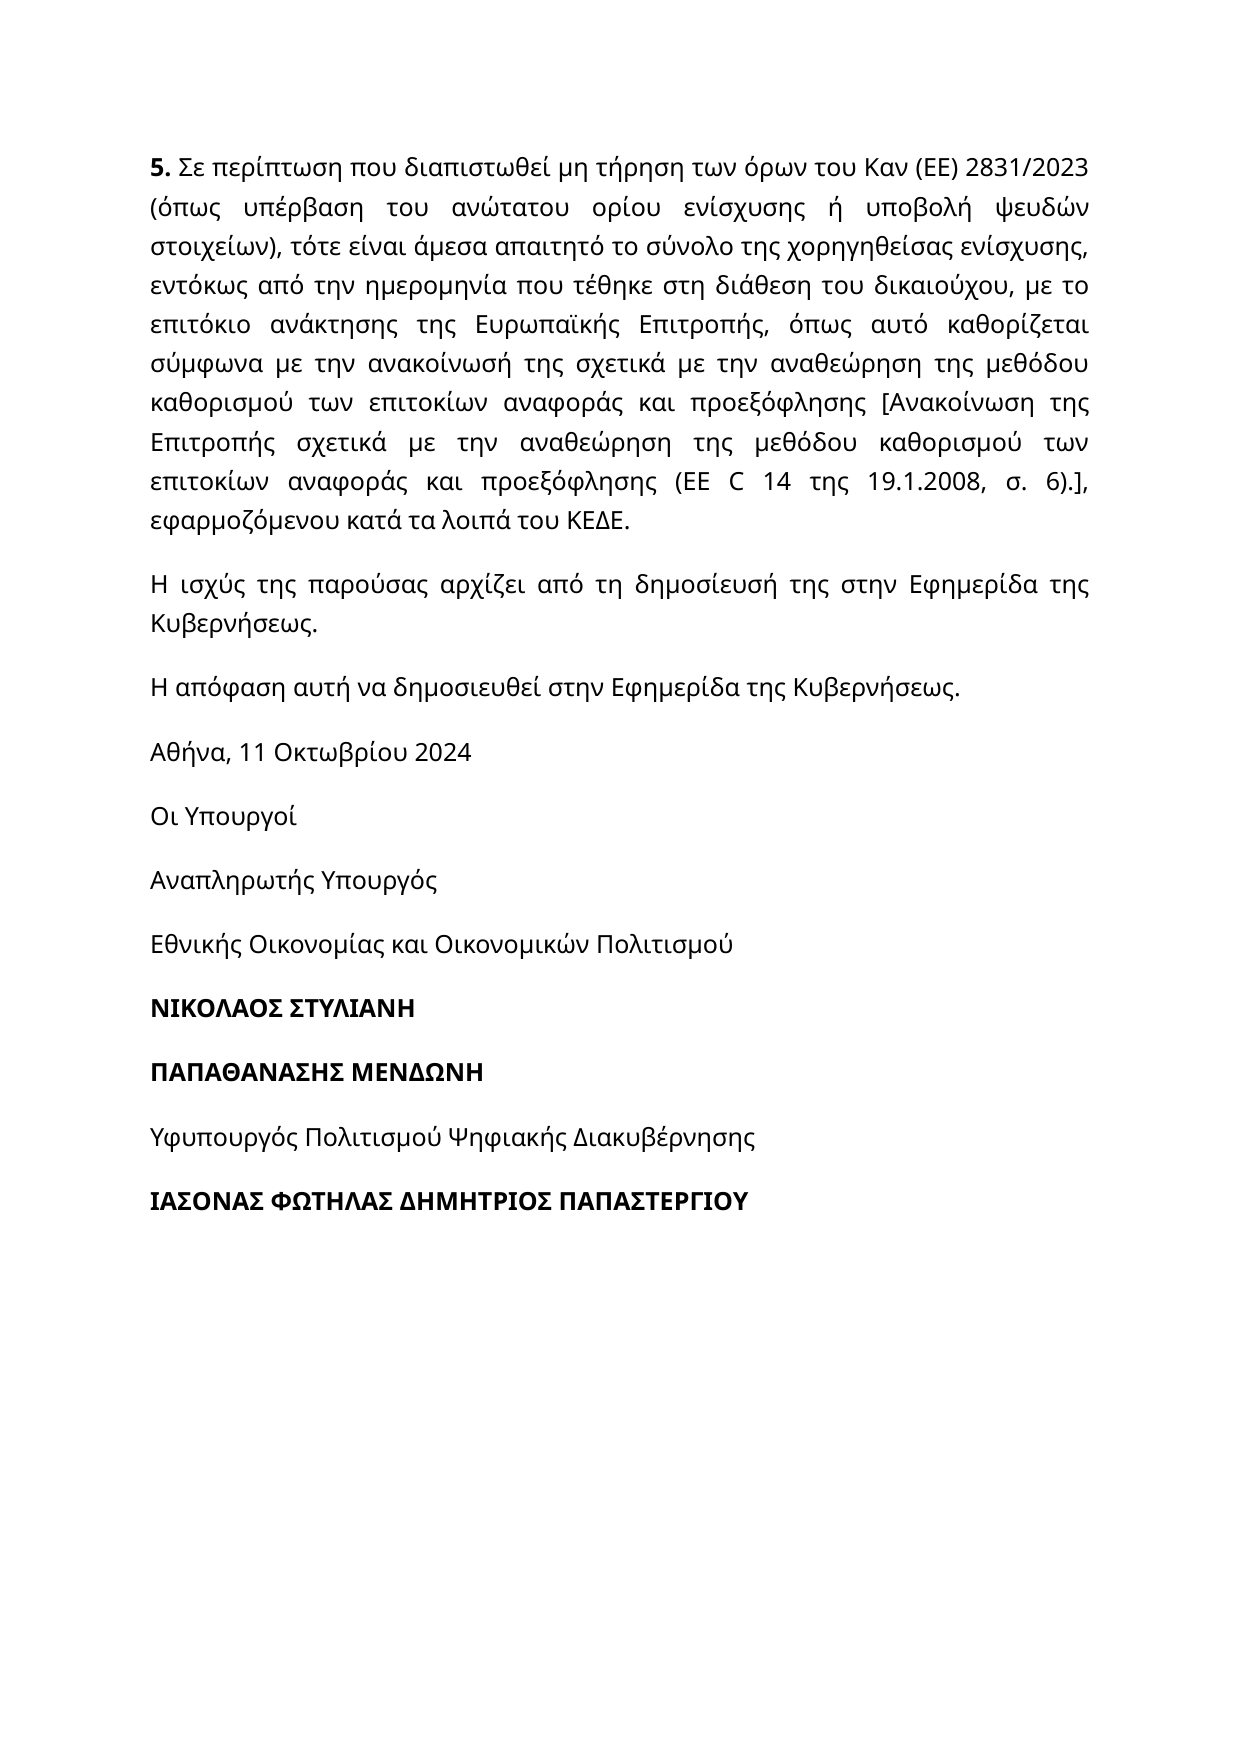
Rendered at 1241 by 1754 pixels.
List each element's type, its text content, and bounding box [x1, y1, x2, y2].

text Η απόφαση αυτή να δημοσιευθεί στην Εφημερίδα της Κυβερνήσεως. [150, 670, 1090, 704]
text ΙΑΣΟΝΑΣ ΦΩΤΗΛΑΣ ΔΗΜΗΤΡΙΟΣ ΠΑΠΑΣΤΕΡΓΙΟΥ [150, 1183, 1090, 1217]
text Εθνικής Οικονομίας και Οικονομικών Πολιτισμού [150, 927, 1090, 961]
text 5. Σε περίπτωση που διαπιστωθεί μη τήρηση των όρων του Καν (ΕΕ) 2831/2023 (όπως υπέρβαση του ανώτατου ορίου ενίσχυσης ή υποβολή ψευδών στοιχείων), τότε είναι άμεσα απαιτητό το σύνολο της χορηγηθείσας ενίσχυσης, εντόκως από την ημερομηνία που τέθηκε στη διάθεση του δικαιούχου, με το επιτόκιο ανάκτησης της Ευρωπαϊκής Επιτροπής, όπως αυτό καθορίζεται σύμφωνα με την ανακοίνωσή της σχετικά με την αναθεώρηση της μεθόδου καθορισμού των επιτοκίων αναφοράς και προεξόφλησης [Ανακοίνωση της Επιτροπής σχετικά με την αναθεώρηση της μεθόδου καθορισμού των επιτοκίων αναφοράς και προεξόφλησης (ΕΕ C 14 της 19.1.2008, σ. 6).], εφαρμοζόμενου κατά τα λοιπά του ΚΕΔΕ. [150, 150, 1090, 537]
text Η ισχύς της παρούσας αρχίζει από τη δημοσίευσή της στην Εφημερίδα της Κυβερνήσεως. [150, 567, 1090, 640]
text Υφυπουργός Πολιτισμού Ψηφιακής Διακυβέρνησης [150, 1119, 1090, 1153]
text ΝΙΚΟΛΑΟΣ ΣΤΥΛΙΑΝΗ [150, 991, 1090, 1025]
text ΠΑΠΑΘΑΝΑΣΗΣ ΜΕΝΔΩΝΗ [150, 1055, 1090, 1089]
text Αθήνα, 11 Οκτωβρίου 2024 [150, 734, 1090, 768]
text Οι Υπουργοί [150, 798, 1090, 832]
text Αναπληρωτής Υπουργός [150, 862, 1090, 897]
